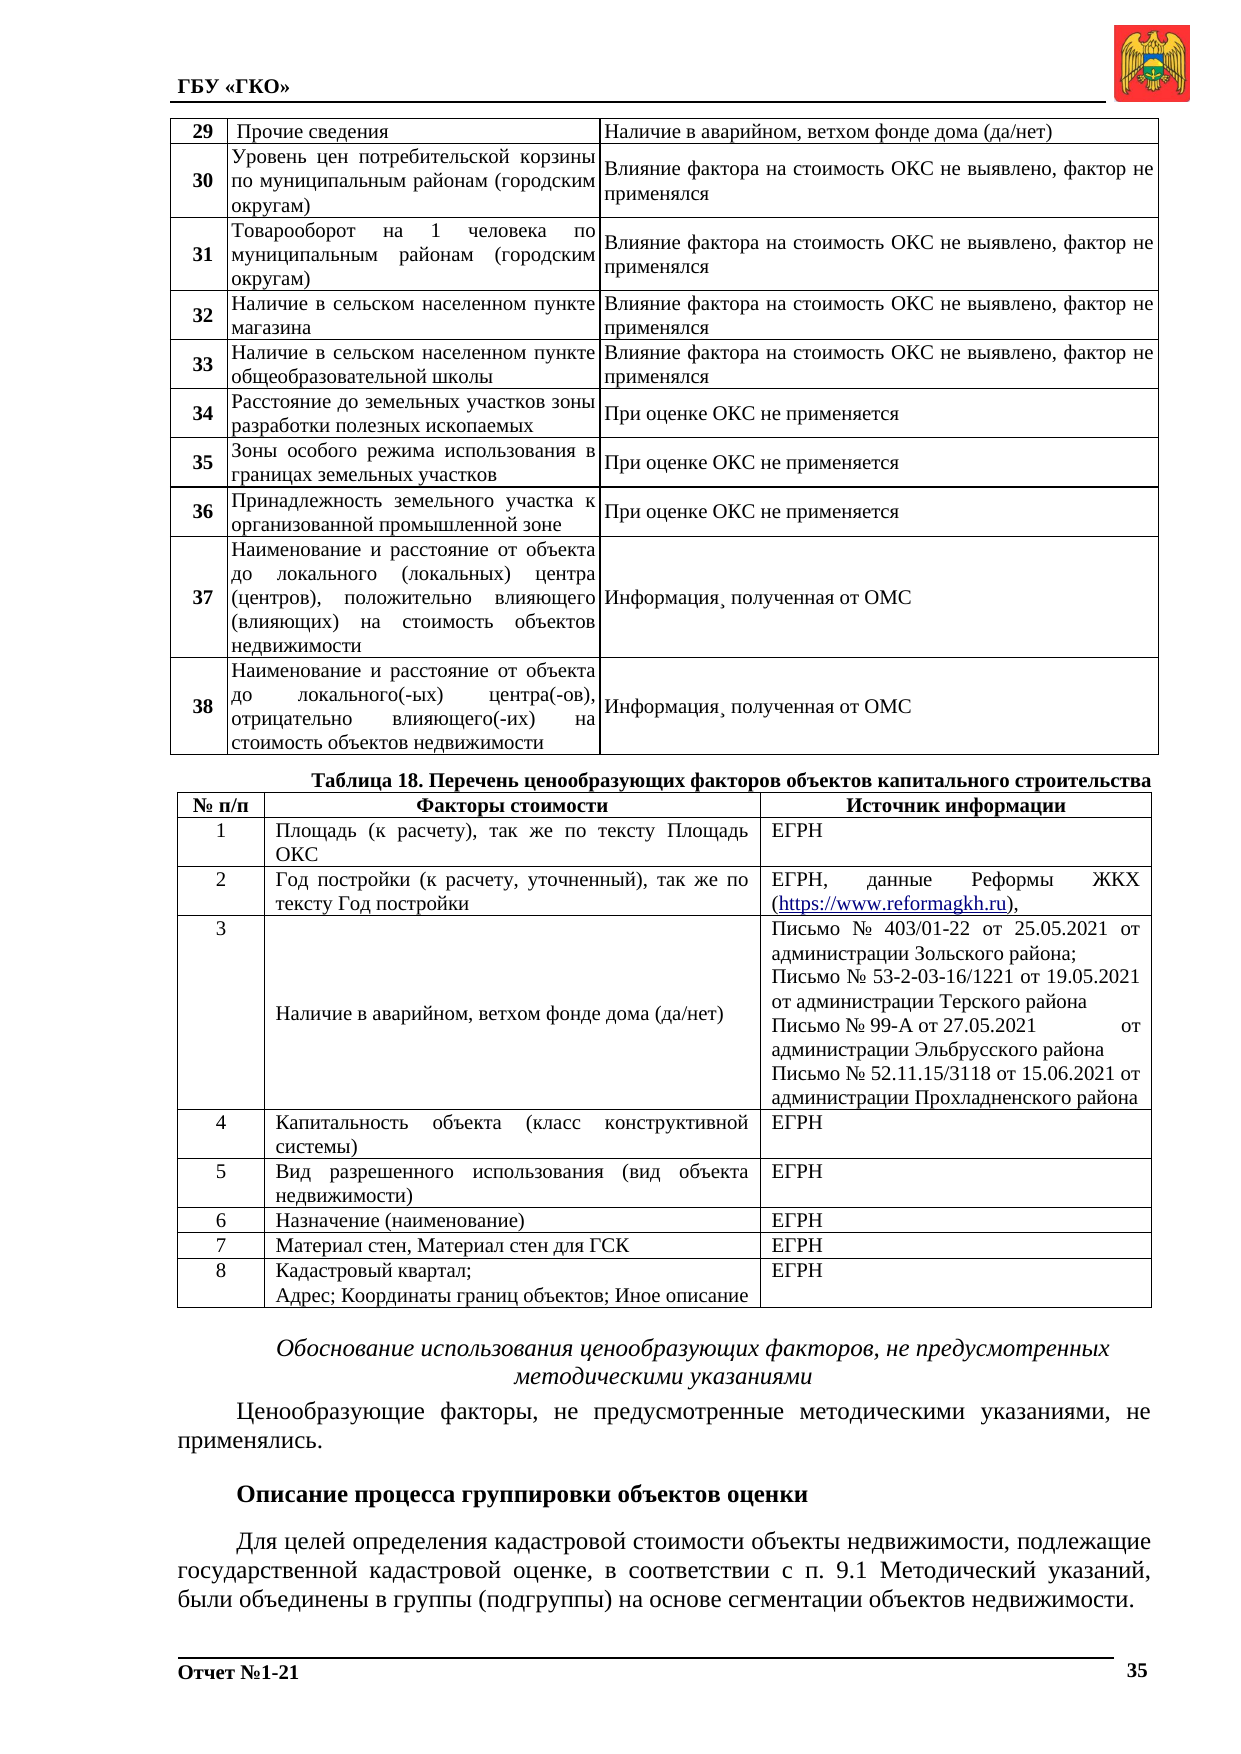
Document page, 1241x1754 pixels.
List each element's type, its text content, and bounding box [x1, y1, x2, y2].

table_cell 33 [171, 340, 227, 388]
table_cell Наименование и расстояние от объекта до локального (локальных) центра (центров), положительно влияющего (влияющих) на стоимость объектов недвижимости [228, 537, 599, 657]
table_cell Влияние фактора на стоимость ОКС не выявлено, фактор не применялся [601, 144, 1158, 217]
table_cell При оценке ОКС не применяется [601, 488, 1158, 536]
table_cell ЕГРН [761, 818, 1151, 866]
table_cell Наличие в сельском населенном пункте общеобразовательной школы [228, 340, 599, 388]
table_cell Капитальность объекта (класс конструктивной системы) [265, 1110, 760, 1158]
table_cell 7 [178, 1233, 264, 1257]
table_cell Влияние фактора на стоимость ОКС не выявлено, фактор не применялся [601, 218, 1158, 290]
table_cell При оценке ОКС не применяется [601, 389, 1158, 437]
table_cell ЕГРН [761, 1110, 1151, 1158]
table_cell 34 [171, 389, 227, 437]
table_cell 8 [178, 1259, 264, 1307]
table_cell 1 [178, 818, 264, 866]
table_cell Влияние фактора на стоимость ОКС не выявлено, фактор не применялся [601, 291, 1158, 339]
table_cell Письмо № 403/01-22 от 25.05.2021 от администрации Зольского района; Письмо № 53-2-03-16/1221 от 19.05.2021 от администрации Терского района Письмо № 99-А от 27.05.2021 от администрации Эльбрусского района Письмо № 52.11.15/3118 от 15.06.2021 от администрации Прохладненского района [761, 916, 1151, 1109]
text Таблица 18. Перечень ценообразующих факторов объектов капитального строительства [162, 768, 1152, 792]
table_cell Влияние фактора на стоимость ОКС не выявлено, фактор не применялся [601, 340, 1158, 388]
table_cell 35 [171, 438, 227, 486]
table_cell 29 [171, 119, 227, 143]
table_cell Кадастровый квартал; Адрес; Координаты границ объектов; Иное описание [265, 1259, 760, 1307]
table_cell 36 [171, 488, 227, 536]
table_cell Товарооборот на 1 человека по муниципальным районам (городским округам) [228, 218, 599, 290]
text Для целей определения кадастровой стоимости объекты недвижимости, подлежащие государственной кадастровой оценке, в соответствии с п. 9.1 Методический указаний, были объединены в группы (подгруппы) на основе сегментации объектов недвижимости. [177, 1526, 1152, 1613]
table_cell ЕГРН [761, 1259, 1151, 1307]
table_header № п/п [178, 793, 264, 817]
table_cell Информация¸ полученная от ОМС [601, 537, 1158, 657]
table_cell Наличие в сельском населенном пункте магазина [228, 291, 599, 339]
table_cell Уровень цен потребительской корзины по муниципальным районам (городским округам) [228, 144, 599, 217]
table_cell Вид разрешенного использования (вид объекта недвижимости) [265, 1159, 760, 1207]
table_cell 30 [171, 144, 227, 217]
table_header Факторы стоимости [265, 793, 760, 817]
table_cell Наличие в аварийном, ветхом фонде дома (да/нет) [265, 916, 760, 1109]
table_cell Наименование и расстояние от объекта до локального(-ых) центра(-ов), отрицательно влияющего(-их) на стоимость объектов недвижимости [228, 658, 599, 754]
table_cell 6 [178, 1208, 264, 1232]
table_cell ЕГРН [761, 1159, 1151, 1207]
table_cell Информация¸ полученная от ОМС [601, 658, 1158, 754]
table_cell 32 [171, 291, 227, 339]
table_cell Наличие в аварийном, ветхом фонде дома (да/нет) [601, 119, 1158, 143]
table_cell ЕГРН, данные Реформы ЖКХ (https://www.reformagkh.ru), [761, 867, 1151, 915]
table_cell Площадь (к расчету), так же по тексту Площадь ОКС [265, 818, 760, 866]
table_cell Материал стен, Материал стен для ГСК [265, 1233, 760, 1257]
table_cell Год постройки (к расчету, уточненный), так же по тексту Год постройки [265, 867, 760, 915]
subtitle Описание процесса группировки объектов оценки [177, 1479, 1152, 1508]
text Ценообразующие факторы, не предусмотренные методическими указаниями, не применялись. [177, 1396, 1152, 1454]
subtitle Обоснование использования ценообразующих факторов, не предусмотренных методическими указаниями [177, 1333, 1152, 1390]
table_cell ЕГРН [761, 1233, 1151, 1257]
table_cell Зоны особого режима использования в границах земельных участков [228, 438, 599, 486]
table_cell При оценке ОКС не применяется [601, 438, 1158, 486]
table_cell 38 [171, 658, 227, 754]
table_cell 2 [178, 867, 264, 915]
table_cell Расстояние до земельных участков зоны разработки полезных ископаемых [228, 389, 599, 437]
table_cell 4 [178, 1110, 264, 1158]
table_cell 37 [171, 537, 227, 657]
table_cell Назначение (наименование) [265, 1208, 760, 1232]
table_cell Принадлежность земельного участка к организованной промышленной зоне [228, 488, 599, 536]
table_cell 31 [171, 218, 227, 290]
table_cell Прочие сведения [228, 119, 599, 143]
table_cell 3 [178, 916, 264, 1109]
table_cell ЕГРН [761, 1208, 1151, 1232]
table_header Источник информации [761, 793, 1151, 817]
table_cell 5 [178, 1159, 264, 1207]
